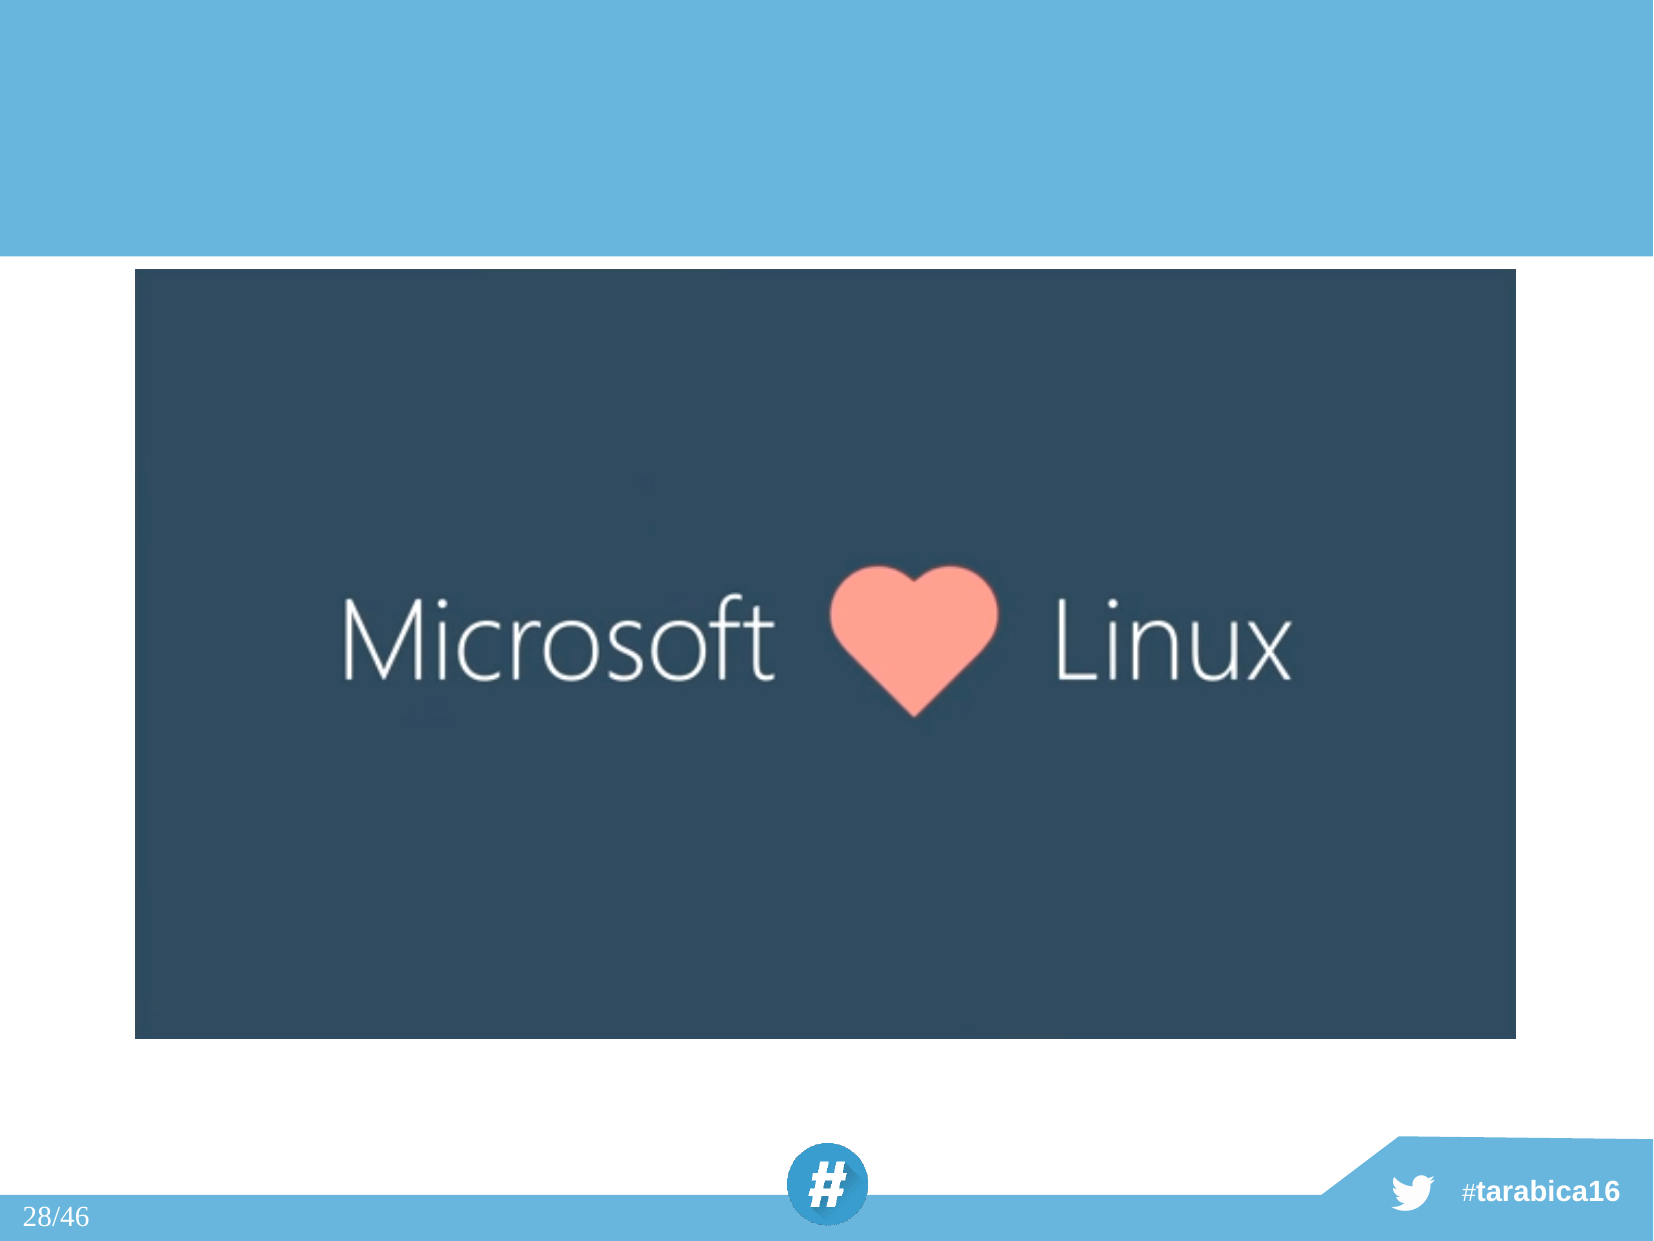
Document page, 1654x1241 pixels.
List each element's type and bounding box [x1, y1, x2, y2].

picture [135, 269, 1516, 1039]
picture [1378, 1158, 1448, 1228]
picture [781, 1137, 873, 1230]
